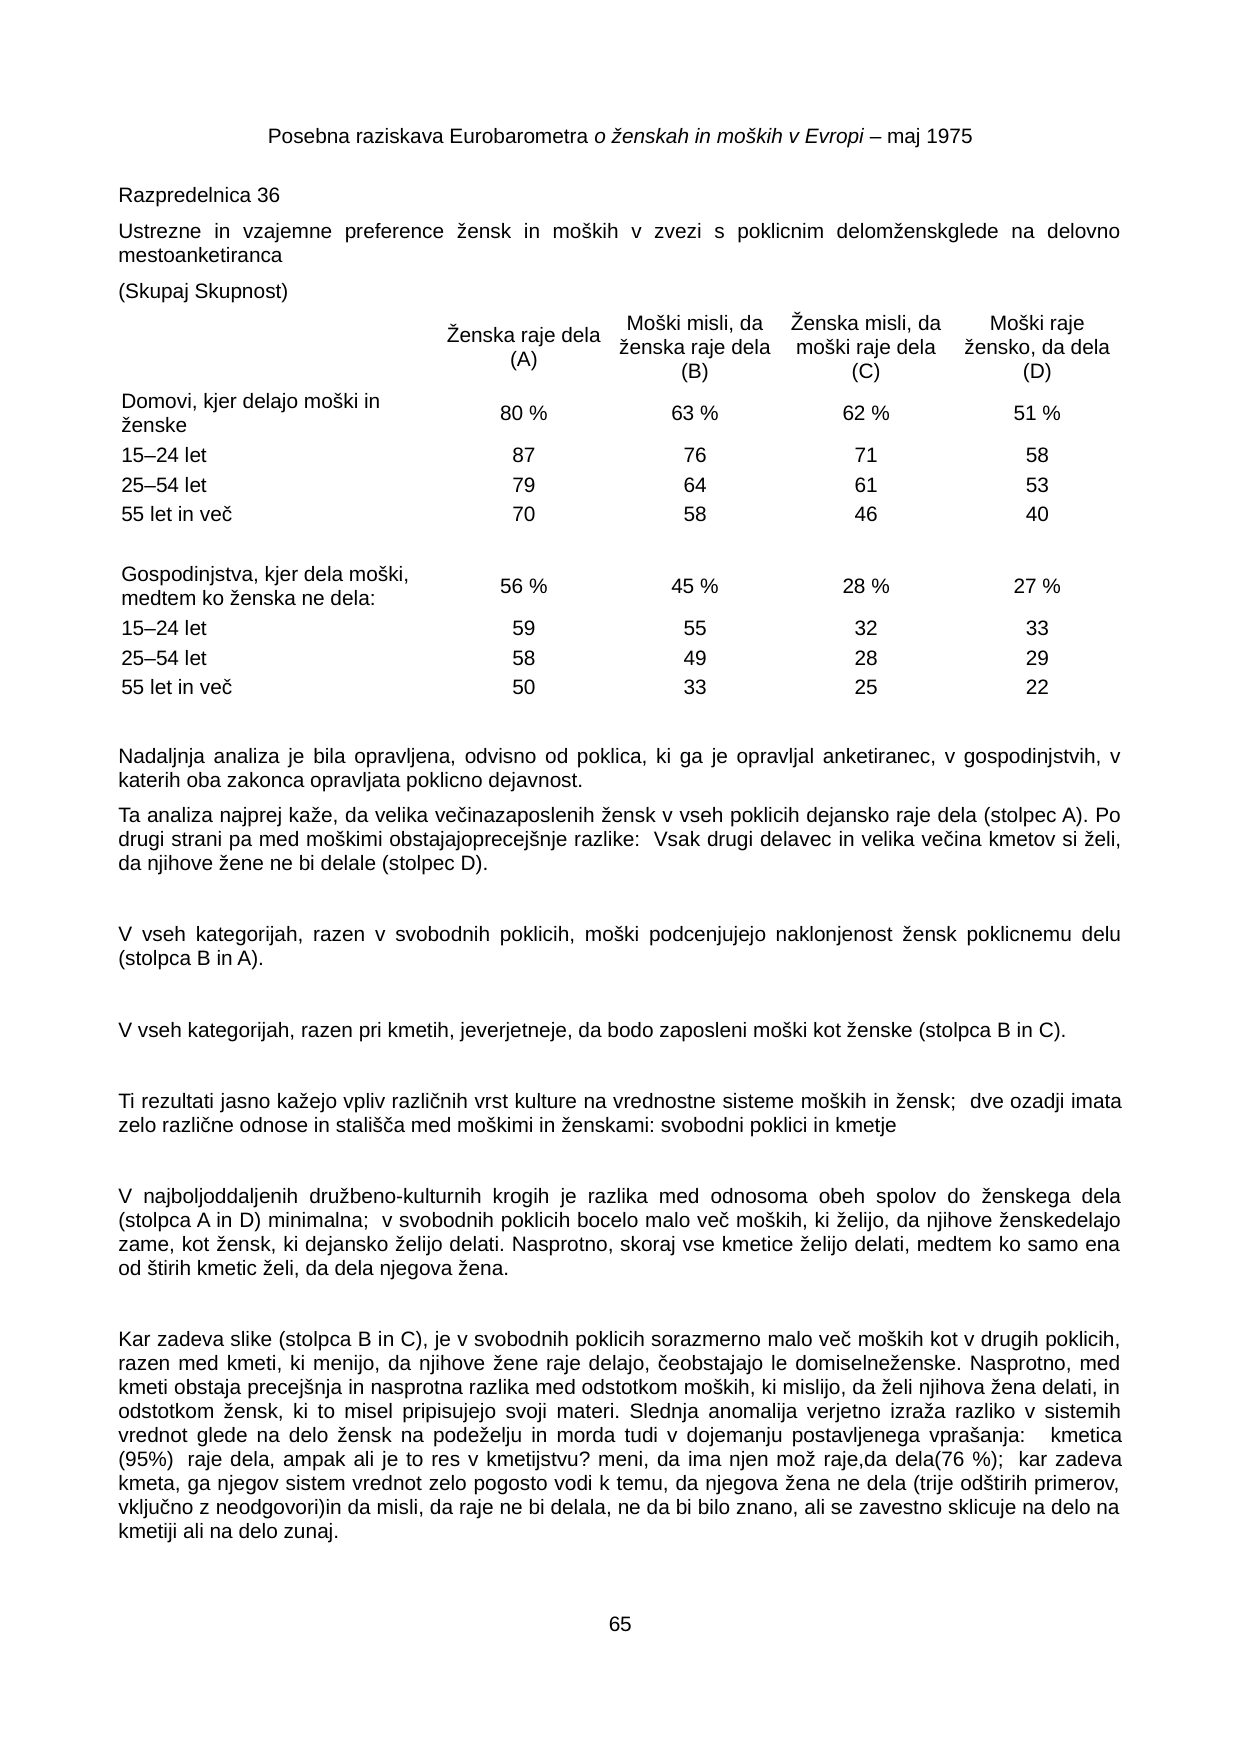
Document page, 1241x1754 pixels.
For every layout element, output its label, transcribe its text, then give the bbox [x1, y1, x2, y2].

table_cell 29 [951, 643, 1123, 672]
table_cell 28 % [780, 559, 951, 613]
table_cell 55 let in več [118, 499, 438, 529]
text Nadaljnja analiza je bila opravljena, odvisno od poklica, ki ga je opravljal anketiranec, v gospodinjstvih, v katerih oba zakonca opravljata poklicno dejavnost. [118, 743, 1122, 791]
table_cell 51 % [951, 386, 1123, 440]
table_cell 15–24 let [118, 613, 438, 642]
table_cell 25 [780, 672, 951, 702]
table_cell Domovi, kjer delajo moški in ženske [118, 386, 438, 440]
table_cell 50 [438, 672, 609, 702]
table_cell 70 [438, 499, 609, 529]
table_cell 25–54 let [118, 643, 438, 672]
table_cell 87 [438, 440, 609, 469]
table_cell [609, 529, 780, 559]
text Ti rezultati jasno kažejo vpliv različnih vrst kulture na vrednostne sisteme moških in žensk; dve ozadji imata zelo različne odnose in stališča med moškimi in ženskami: svobodni poklici in kmetje [118, 1089, 1122, 1137]
table_cell 32 [780, 613, 951, 642]
table_header [118, 308, 438, 386]
table_cell 59 [438, 613, 609, 642]
text Kar zadeva slike (stolpca B in C), je v svobodnih poklicih sorazmerno malo več moških kot v drugih poklicih, razen med kmeti, ki menijo, da njihove žene raje delajo, čeobstajajo le domiselneženske. Nasprotno, med kmeti obstaja precejšnja in nasprotna razlika med odstotkom moških, ki mislijo, da želi njihova žena delati, in odstotkom žensk, ki to misel pripisujejo svoji materi. Slednja anomalija verjetno izraža razliko v sistemih vrednot glede na delo žensk na podeželju in morda tudi v dojemanju postavljenega vprašanja: kmetica (95%) raje dela, ampak ali je to res v kmetijstvu? meni, da ima njen mož raje,da dela(76 %); kar zadeva kmeta, ga njegov sistem vrednot zelo pogosto vodi k temu, da njegova žena ne dela (trije odštirih primerov, vključno z neodgovori)in da misli, da raje ne bi delala, ne da bi bilo znano, ali se zavestno sklicuje na delo na kmetiji ali na delo zunaj. [118, 1327, 1122, 1543]
table_cell 79 [438, 470, 609, 499]
table_cell 33 [609, 672, 780, 702]
table_cell 62 % [780, 386, 951, 440]
text Ta analiza najprej kaže, da velika večinazaposlenih žensk v vseh poklicih dejansko raje dela (stolpec A). Po drugi strani pa med moškimi obstajajoprecejšnje razlike: Vsak drugi delavec in velika večina kmetov si želi, da njihove žene ne bi delale (stolpec D). [118, 803, 1122, 875]
table_cell [438, 529, 609, 559]
text V vseh kategorijah, razen pri kmetih, jeverjetneje, da bodo zaposleni moški kot ženske (stolpca B in C). [118, 1017, 1122, 1041]
text Ustrezne in vzajemne preference žensk in moških v zvezi s poklicnim delomženskglede na delovno mestoanketiranca [118, 219, 1122, 267]
table_header Ženska raje dela (A) [438, 308, 609, 386]
table_cell 33 [951, 613, 1123, 642]
table_cell 22 [951, 672, 1123, 702]
table_cell 46 [780, 499, 951, 529]
table_cell 55 let in več [118, 672, 438, 702]
table_cell 25–54 let [118, 470, 438, 499]
text Razpredelnica 36 [118, 183, 1122, 207]
table_cell 55 [609, 613, 780, 642]
table_cell 28 [780, 643, 951, 672]
table_cell 63 % [609, 386, 780, 440]
table_cell 58 [609, 499, 780, 529]
table_cell 49 [609, 643, 780, 672]
text V najboljoddaljenih družbeno-kulturnih krogih je razlika med odnosoma obeh spolov do ženskega dela (stolpca A in D) minimalna; v svobodnih poklicih bocelo malo več moških, ki želijo, da njihove ženskedelajo zame, kot žensk, ki dejansko želijo delati. Nasprotno, skoraj vse kmetice želijo delati, medtem ko samo ena od štirih kmetic želi, da dela njegova žena. [118, 1184, 1122, 1280]
table_cell 71 [780, 440, 951, 469]
table_cell [118, 529, 438, 559]
text (Skupaj Skupnost) [118, 278, 1122, 302]
table_cell 58 [438, 643, 609, 672]
table_cell 45 % [609, 559, 780, 613]
table_cell 53 [951, 470, 1123, 499]
table_cell 61 [780, 470, 951, 499]
table_cell 58 [951, 440, 1123, 469]
text V vseh kategorijah, razen v svobodnih poklicih, moški podcenjujejo naklonjenost žensk poklicnemu delu (stolpca B in A). [118, 922, 1122, 970]
table_cell [951, 529, 1123, 559]
table_cell 15–24 let [118, 440, 438, 469]
table_header Moški raje žensko, da dela (D) [951, 308, 1123, 386]
table_header Ženska misli, da moški raje dela (C) [780, 308, 951, 386]
table_cell 40 [951, 499, 1123, 529]
table_cell [780, 529, 951, 559]
table_header Moški misli, da ženska raje dela (B) [609, 308, 780, 386]
table_cell 80 % [438, 386, 609, 440]
table_cell 76 [609, 440, 780, 469]
table_cell 56 % [438, 559, 609, 613]
table_cell 64 [609, 470, 780, 499]
table_cell Gospodinjstva, kjer dela moški, medtem ko ženska ne dela: [118, 559, 438, 613]
table_cell 27 % [951, 559, 1123, 613]
